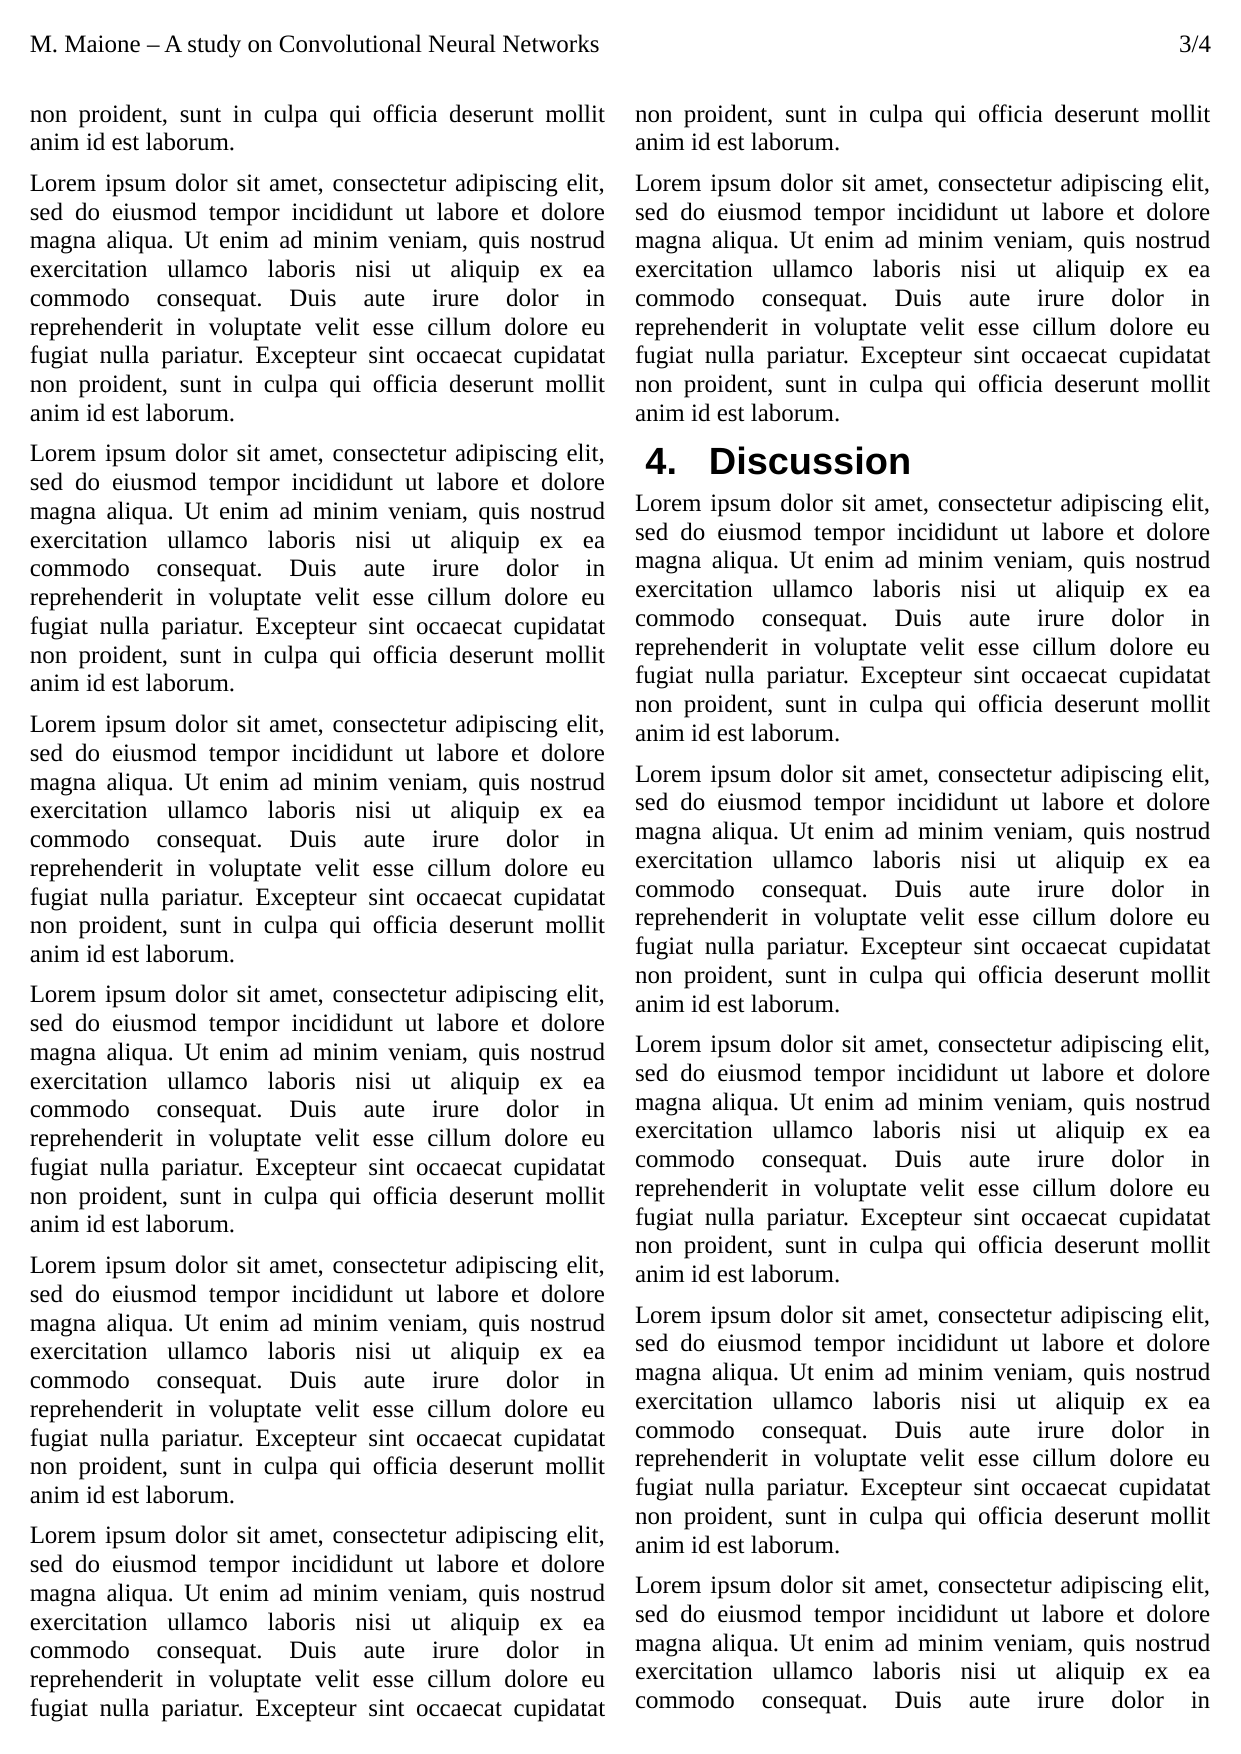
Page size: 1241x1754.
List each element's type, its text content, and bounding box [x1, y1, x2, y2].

text non proident, sunt in culpa qui officia deserunt mollit anim id est laborum. [635, 99, 1211, 156]
text Lorem ipsum dolor sit amet, consectetur adipiscing elit, sed do eiusmod tempor incididunt ut labore et dolore magna aliqua. Ut enim ad minim veniam, quis nostrud exercitation ullamco laboris nisi ut aliquip ex ea commodo consequat. Duis aute irure dolor in reprehenderit in voluptate velit esse cillum dolore eu fugiat nulla pariatur. Excepteur sint occaecat cupidatat non proident, sunt in culpa qui officia deserunt mollit anim id est laborum. [29, 438, 605, 697]
text Lorem ipsum dolor sit amet, consectetur adipiscing elit, sed do eiusmod tempor incididunt ut labore et dolore magna aliqua. Ut enim ad minim veniam, quis nostrud exercitation ullamco laboris nisi ut aliquip ex ea commodo consequat. Duis aute irure dolor in reprehenderit in voluptate velit esse cillum dolore eu fugiat nulla pariatur. Excepteur sint occaecat cupidatat non proident, sunt in culpa qui officia deserunt mollit anim id est laborum. [635, 488, 1211, 747]
text non proident, sunt in culpa qui officia deserunt mollit anim id est laborum. [29, 99, 605, 156]
text Lorem ipsum dolor sit amet, consectetur adipiscing elit, sed do eiusmod tempor incididunt ut labore et dolore magna aliqua. Ut enim ad minim veniam, quis nostrud exercitation ullamco laboris nisi ut aliquip ex ea commodo consequat. Duis aute irure dolor in reprehenderit in voluptate velit esse cillum dolore eu fugiat nulla pariatur. Excepteur sint occaecat cupidatat non proident, sunt in culpa qui officia deserunt mollit anim id est laborum. [635, 759, 1211, 1017]
text Lorem ipsum dolor sit amet, consectetur adipiscing elit, sed do eiusmod tempor incididunt ut labore et dolore magna aliqua. Ut enim ad minim veniam, quis nostrud exercitation ullamco laboris nisi ut aliquip ex ea commodo consequat. Duis aute irure dolor in [635, 1570, 1211, 1714]
text Lorem ipsum dolor sit amet, consectetur adipiscing elit, sed do eiusmod tempor incididunt ut labore et dolore magna aliqua. Ut enim ad minim veniam, quis nostrud exercitation ullamco laboris nisi ut aliquip ex ea commodo consequat. Duis aute irure dolor in reprehenderit in voluptate velit esse cillum dolore eu fugiat nulla pariatur. Excepteur sint occaecat cupidatat non proident, sunt in culpa qui officia deserunt mollit anim id est laborum. [635, 168, 1211, 427]
text Lorem ipsum dolor sit amet, consectetur adipiscing elit, sed do eiusmod tempor incididunt ut labore et dolore magna aliqua. Ut enim ad minim veniam, quis nostrud exercitation ullamco laboris nisi ut aliquip ex ea commodo consequat. Duis aute irure dolor in reprehenderit in voluptate velit esse cillum dolore eu fugiat nulla pariatur. Excepteur sint occaecat cupidatat non proident, sunt in culpa qui officia deserunt mollit anim id est laborum. [29, 1250, 605, 1509]
text Lorem ipsum dolor sit amet, consectetur adipiscing elit, sed do eiusmod tempor incididunt ut labore et dolore magna aliqua. Ut enim ad minim veniam, quis nostrud exercitation ullamco laboris nisi ut aliquip ex ea commodo consequat. Duis aute irure dolor in reprehenderit in voluptate velit esse cillum dolore eu fugiat nulla pariatur. Excepteur sint occaecat cupidatat non proident, sunt in culpa qui officia deserunt mollit anim id est laborum. [635, 1300, 1211, 1558]
text Lorem ipsum dolor sit amet, consectetur adipiscing elit, sed do eiusmod tempor incididunt ut labore et dolore magna aliqua. Ut enim ad minim veniam, quis nostrud exercitation ullamco laboris nisi ut aliquip ex ea commodo consequat. Duis aute irure dolor in reprehenderit in voluptate velit esse cillum dolore eu fugiat nulla pariatur. Excepteur sint occaecat cupidatat [29, 1521, 605, 1722]
text Lorem ipsum dolor sit amet, consectetur adipiscing elit, sed do eiusmod tempor incididunt ut labore et dolore magna aliqua. Ut enim ad minim veniam, quis nostrud exercitation ullamco laboris nisi ut aliquip ex ea commodo consequat. Duis aute irure dolor in reprehenderit in voluptate velit esse cillum dolore eu fugiat nulla pariatur. Excepteur sint occaecat cupidatat non proident, sunt in culpa qui officia deserunt mollit anim id est laborum. [29, 709, 605, 968]
text Lorem ipsum dolor sit amet, consectetur adipiscing elit, sed do eiusmod tempor incididunt ut labore et dolore magna aliqua. Ut enim ad minim veniam, quis nostrud exercitation ullamco laboris nisi ut aliquip ex ea commodo consequat. Duis aute irure dolor in reprehenderit in voluptate velit esse cillum dolore eu fugiat nulla pariatur. Excepteur sint occaecat cupidatat non proident, sunt in culpa qui officia deserunt mollit anim id est laborum. [29, 168, 605, 427]
text Lorem ipsum dolor sit amet, consectetur adipiscing elit, sed do eiusmod tempor incididunt ut labore et dolore magna aliqua. Ut enim ad minim veniam, quis nostrud exercitation ullamco laboris nisi ut aliquip ex ea commodo consequat. Duis aute irure dolor in reprehenderit in voluptate velit esse cillum dolore eu fugiat nulla pariatur. Excepteur sint occaecat cupidatat non proident, sunt in culpa qui officia deserunt mollit anim id est laborum. [29, 979, 605, 1238]
subtitle Discussion [635, 438, 1211, 482]
text Lorem ipsum dolor sit amet, consectetur adipiscing elit, sed do eiusmod tempor incididunt ut labore et dolore magna aliqua. Ut enim ad minim veniam, quis nostrud exercitation ullamco laboris nisi ut aliquip ex ea commodo consequat. Duis aute irure dolor in reprehenderit in voluptate velit esse cillum dolore eu fugiat nulla pariatur. Excepteur sint occaecat cupidatat non proident, sunt in culpa qui officia deserunt mollit anim id est laborum. [635, 1029, 1211, 1288]
